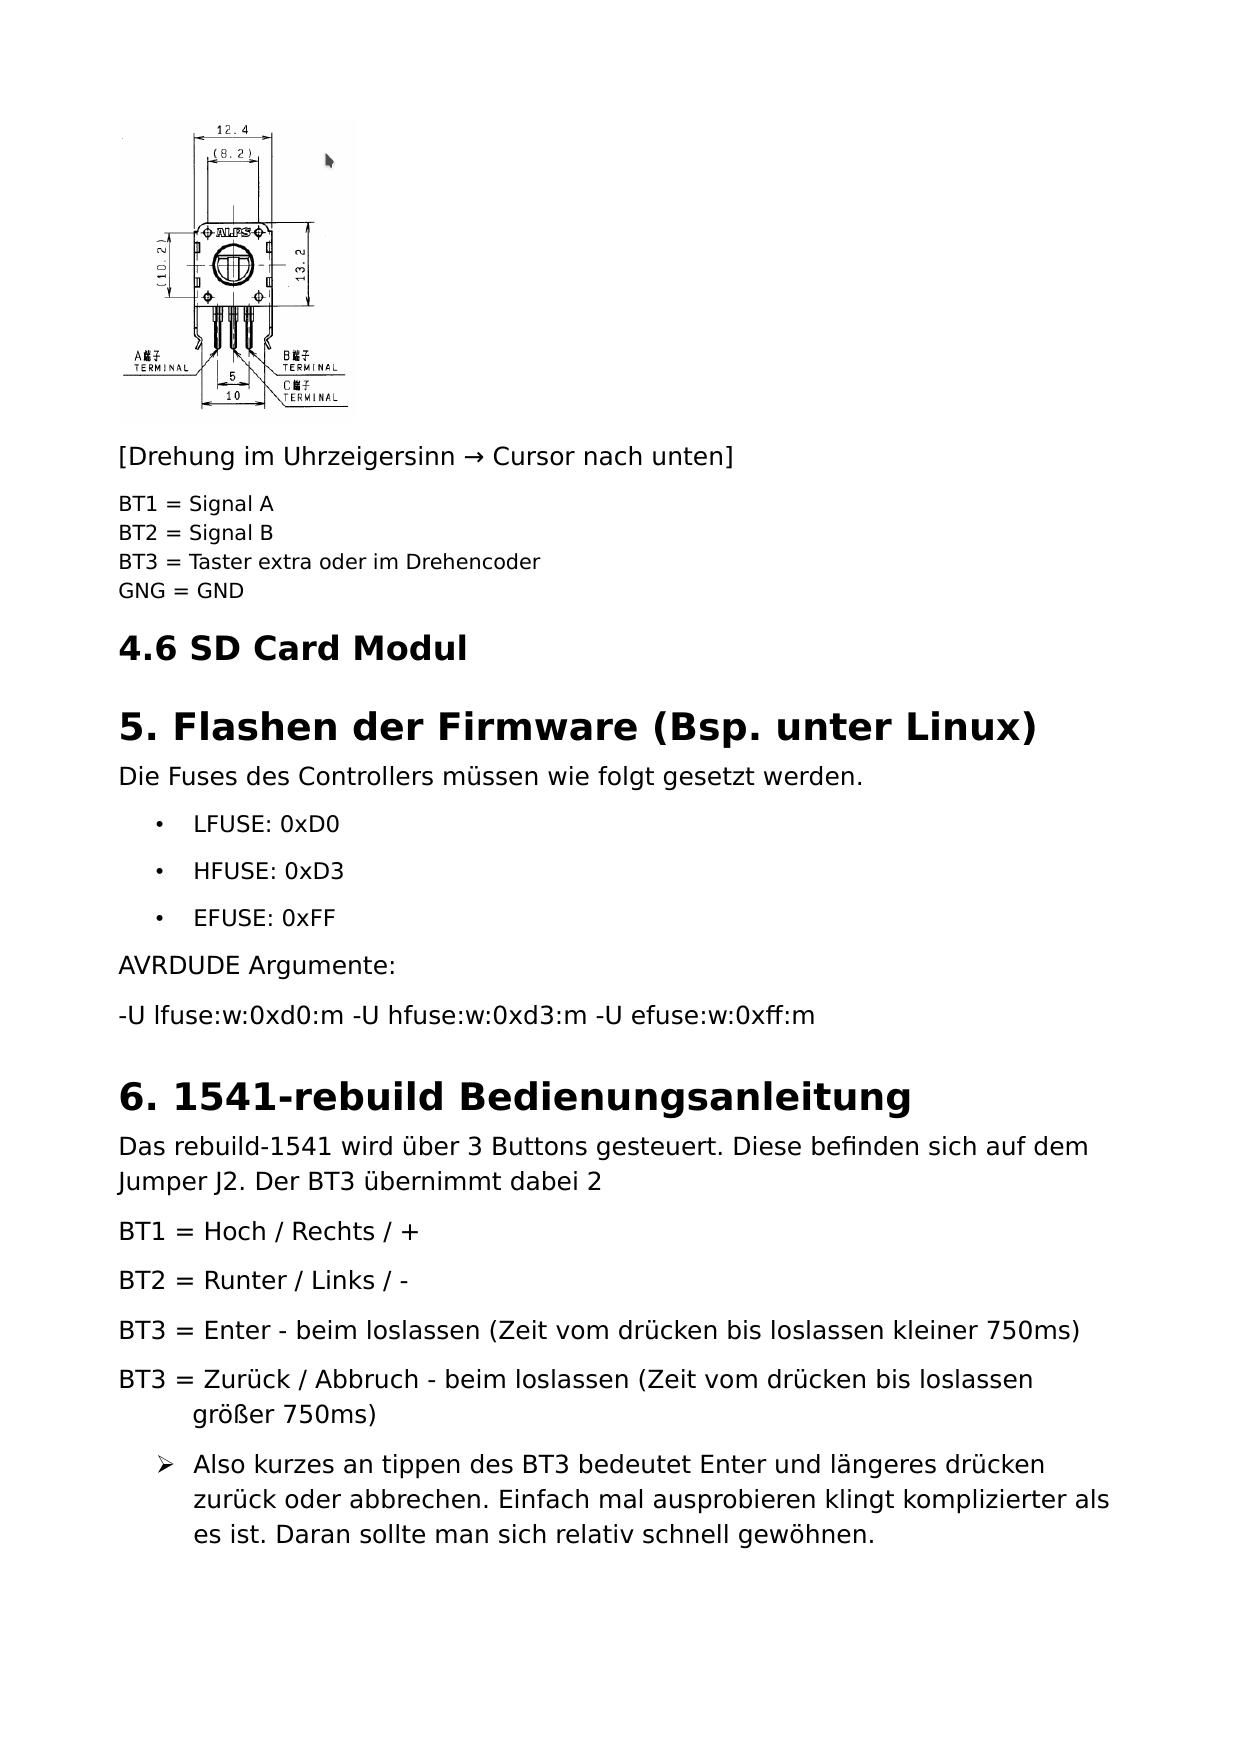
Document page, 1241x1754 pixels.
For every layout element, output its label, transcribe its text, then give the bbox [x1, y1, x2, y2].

text BT1 = Signal A [118, 492, 1122, 516]
picture [118, 118, 357, 422]
list EFUSE: 0xFF [156, 905, 1122, 931]
text Die Fuses des Controllers müssen wie folgt gesetzt werden. [118, 762, 1122, 791]
text AVRDUDE Argumente: [118, 951, 1122, 980]
list HFUSE: 0xD3 [156, 858, 1122, 885]
text BT1 = Hoch / Rechts / + [118, 1217, 1122, 1246]
list Also kurzes an tippen des BT3 bedeutet Enter und längeres drücken zurück oder abbrechen. Einfach mal ausprobieren klingt komplizierter als es ist. Daran sollte man sich relativ schnell gewöhnen. [156, 1450, 1122, 1549]
text -U lfuse:w:0xd0:m -U hfuse:w:0xd3:m -U efuse:w:0xff:m [118, 1001, 1122, 1030]
subtitle 4.6 SD Card Modul [118, 629, 1122, 668]
text BT2 = Signal B [118, 521, 1122, 545]
text Das rebuild-1541 wird über 3 Buttons gesteuert. Diese befinden sich auf dem Jumper J2. Der BT3 übernimmt dabei 2 [118, 1132, 1122, 1196]
text BT3 = Zurück / Abbruch - beim loslassen (Zeit vom drücken bis loslassen größer 750ms) [118, 1365, 1122, 1429]
text BT2 = Runter / Links / - [118, 1266, 1122, 1295]
subtitle 5. Flashen der Firmware (Bsp. unter Linux) [118, 705, 1122, 749]
text BT3 = Taster extra oder im Drehencoder [118, 550, 1122, 574]
text BT3 = Enter - beim loslassen (Zeit vom drücken bis loslassen kleiner 750ms) [118, 1316, 1122, 1345]
list LFUSE: 0xD0 [156, 812, 1122, 838]
text GNG = GND [118, 579, 1122, 603]
text [Drehung im Uhrzeigersinn → Cursor nach unten] [118, 442, 1122, 471]
subtitle 6. 1541-rebuild Bedienungsanleitung [118, 1075, 1122, 1119]
